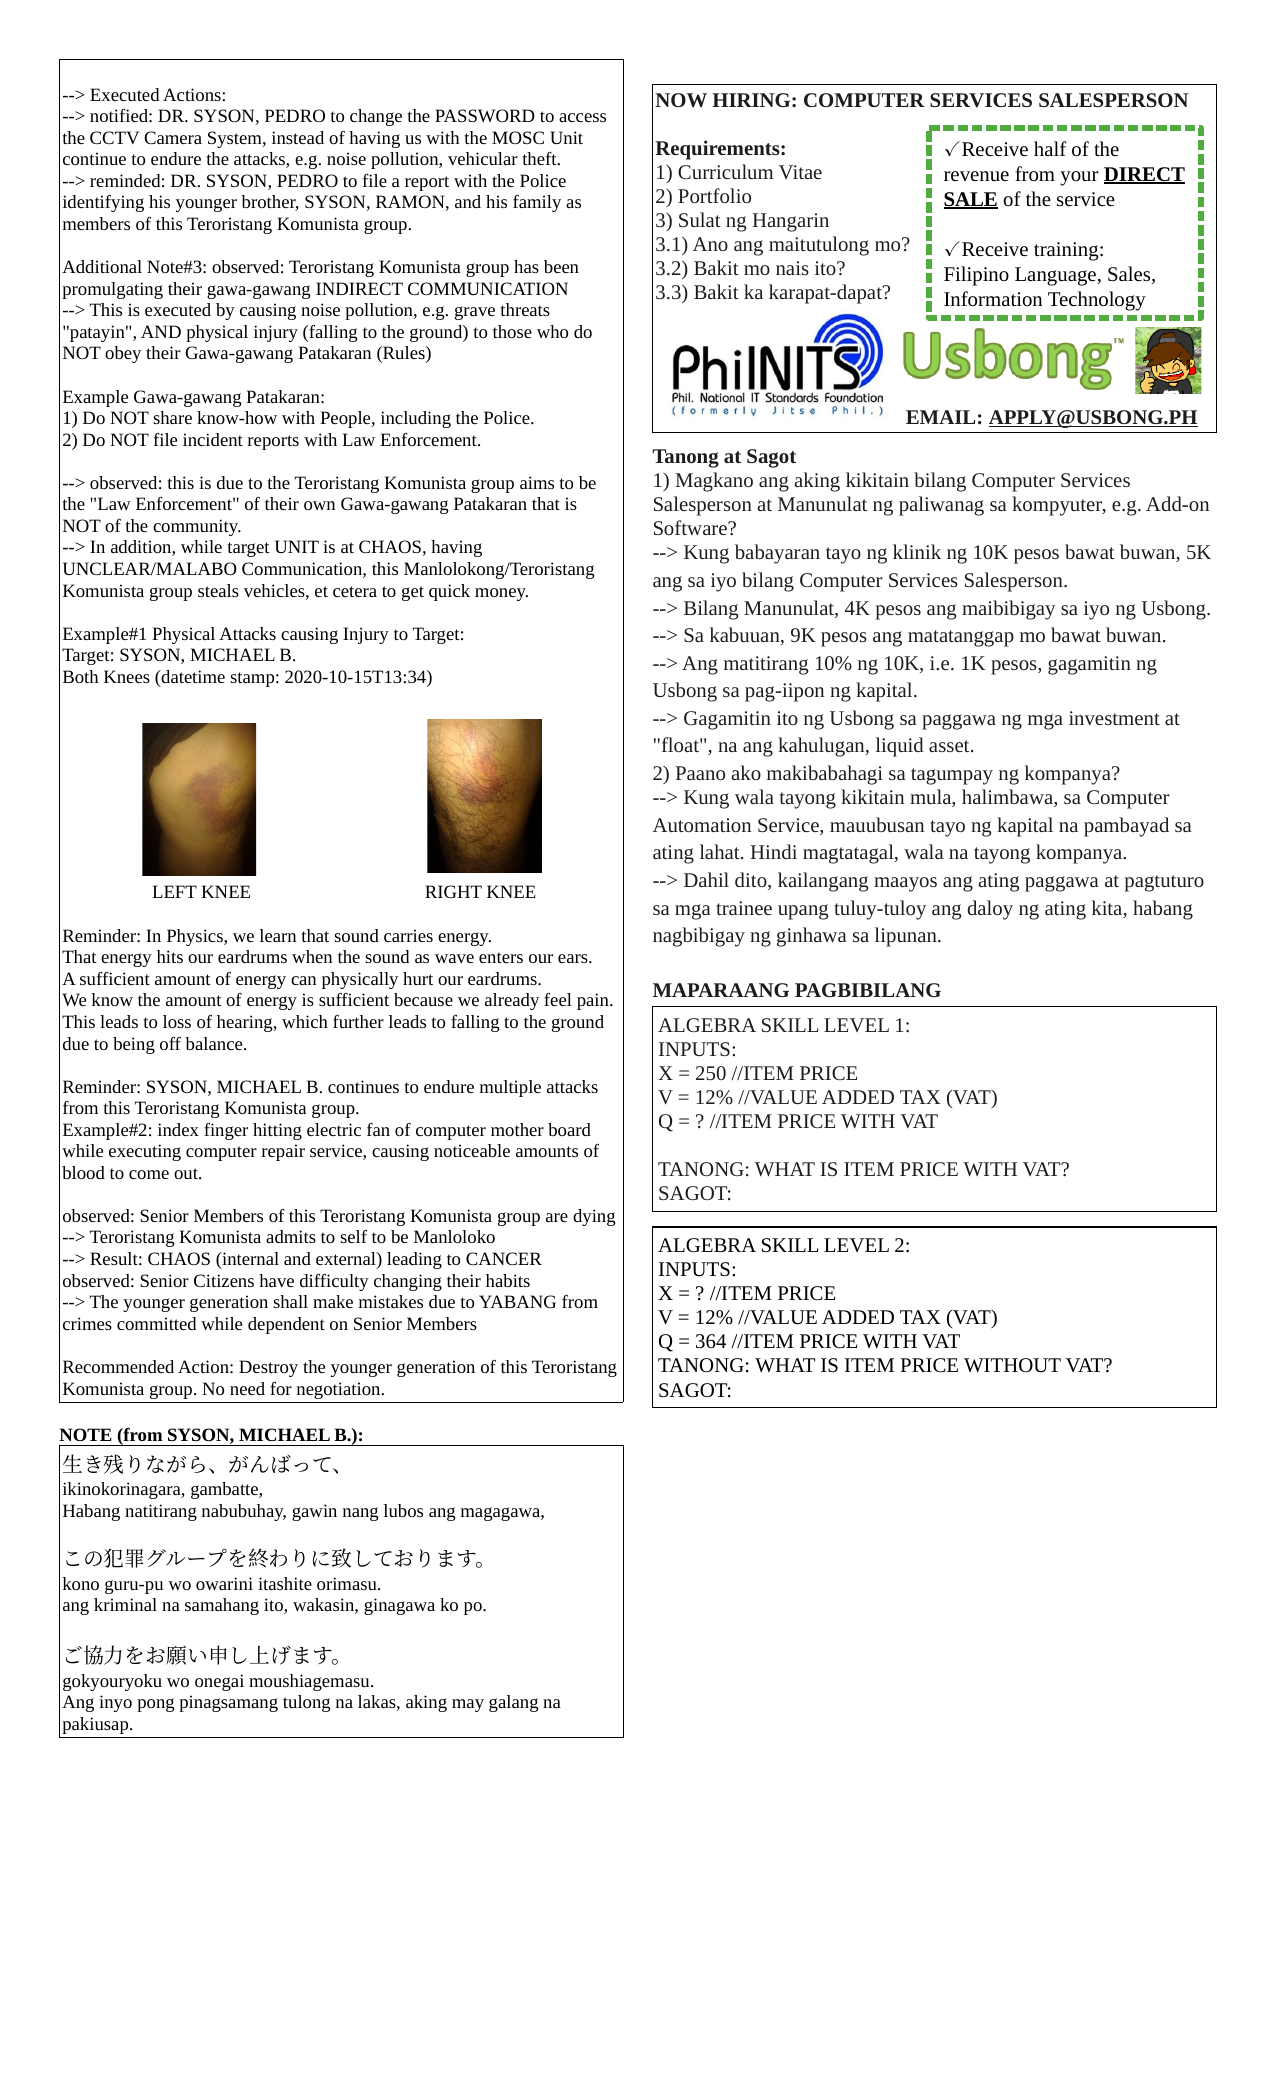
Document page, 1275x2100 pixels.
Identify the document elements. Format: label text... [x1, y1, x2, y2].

table_header --> Executed Actions: --> notified: DR. SYSON, PEDRO to change the PASSWORD to access the CCTV Camera System, instead of having us with the MOSC Unit continue to endure the attacks, e.g. noise pollution, vehicular theft. --> reminded: DR. SYSON, PEDRO to file a report with the Police identifying his younger brother, SYSON, RAMON, and his family as members of this Teroristang Komunista group. Additional Note#3: observed: Teroristang Komunista group has been promulgating their gawa-gawang INDIRECT COMMUNICATION --> This is executed by causing noise pollution, e.g. grave threats "patayin", AND physical injury (falling to the ground) to those who do NOT obey their Gawa-gawang Patakaran (Rules) Example Gawa-gawang Patakaran: 1) Do NOT share know-how with People, including the Police. 2) Do NOT file incident reports with Law Enforcement. --> observed: this is due to the Teroristang Komunista group aims to be the "Law Enforcement" of their own Gawa-gawang Patakaran that is NOT of the community. --> In addition, while target UNIT is at CHAOS, having UNCLEAR/MALABO Communication, this Manlolokong/Teroristang Komunista group steals vehicles, et cetera to get quick money. Example#1 Physical Attacks causing Injury to Target: Target: SYSON, MICHAEL B. Both Knees (datetime stamp: 2020-10-15T13:34) Reminder: In Physics, we learn that sound carries energy. That energy hits our eardrums when the sound as wave enters our ears. A sufficient amount of energy can physically hurt our eardrums. We know the amount of energy is sufficient because we already feel pain. This leads to loss of hearing, which further leads to falling to the ground due to being off balance. Reminder: SYSON, MICHAEL B. continues to endure multiple attacks from this Teroristang Komunista group. Example#2: index finger hitting electric fan of computer mother board while executing computer repair service, causing noticeable amounts of blood to come out. observed: Senior Members of this Teroristang Komunista group are dying --> Teroristang Komunista admits to self to be Manloloko --> Result: CHAOS (internal and external) leading to CANCER observed: Senior Citizens have difficulty changing their habits --> The younger generation shall make mistakes due to YABANG from crimes committed while dependent on Senior Members Recommended Action: Destroy the younger generation of this Teroristang Komunista group. No need for negotiation. [60, 60, 623, 1402]
picture [903, 328, 1124, 390]
picture [665, 310, 890, 419]
picture [142, 723, 257, 876]
table_header ALGEBRA SKILL LEVEL 1: INPUTS: X = 250 //ITEM PRICE V = 12% //VALUE ADDED TAX (VAT) Q = ? //ITEM PRICE WITH VAT TANONG: WHAT IS ITEM PRICE WITH VAT? SAGOT: [653, 1007, 1216, 1211]
text --> Kung babayaran tayo ng klinik ng 10K pesos bawat buwan, 5K ang sa iyo bilang Computer Services Salesperson. --> Bilang Manunulat, 4K pesos ang maibibigay sa iyo ng Usbong. --> Sa kabuuan, 9K pesos ang matatanggap mo bawat buwan. --> Ang matitirang 10% ng 10K, i.e. 1K pesos, gagamitin ng Usbong sa pag-iipon ng kapital. --> Gagamitin ito ng Usbong sa paggawa ng mga investment at "float", na ang kahulugan, liquid asset. [652, 540, 1216, 757]
table_header 生き残りながら、がんばって、 ikinokorinagara, gambatte, Habang natitirang nabubuhay, gawin nang lubos ang magagawa, この犯罪グループを終わりに致しております。 kono guru-pu wo owarini itashite orimasu. ang kriminal na samahang ito, wakasin, ginagawa ko po. ご協力をお願い申し上げます。 gokyouryoku wo onegai moushiagemasu. Ang inyo pong pinagsamang tulong na lakas, aking may galang na pakiusap. [60, 1446, 623, 1737]
picture [427, 719, 542, 873]
table_header RIGHT KNEE [341, 709, 620, 903]
subtitle Tanong at Sagot [652, 444, 1216, 468]
subtitle 2) Paano ako makibabahagi sa tagumpay ng kompanya? [652, 761, 1216, 785]
picture [1135, 327, 1202, 394]
subtitle 1) Magkano ang aking kikitain bilang Computer Services Salesperson at Manunulat ng paliwanag sa kompyuter, e.g. Add-on Software? [652, 468, 1216, 540]
text MAPARAANG PAGBIBILANG [652, 978, 1216, 1002]
table_header LEFT KNEE [62, 709, 341, 903]
table_header NOW HIRING: COMPUTER SERVICES SALESPERSON Requirements: 1) Curriculum Vitae 2) Portfolio 3) Sulat ng Hangarin 3.1) Ano ang maitutulong mo? 3.2) Bakit mo nais ito? 3.3) Bakit ka karapat-dapat? EMAIL: APPLY@USBONG.PH [653, 85, 1216, 432]
table_header ALGEBRA SKILL LEVEL 2: INPUTS: X = ? //ITEM PRICE V = 12% //VALUE ADDED TAX (VAT) Q = 364 //ITEM PRICE WITH VAT TANONG: WHAT IS ITEM PRICE WITHOUT VAT? SAGOT: [653, 1228, 1216, 1407]
text NOTE (from SYSON, MICHAEL B.): [59, 1423, 623, 1445]
text --> Kung wala tayong kikitain mula, halimbawa, sa Computer Automation Service, mauubusan tayo ng kapital na pambayad sa ating lahat. Hindi magtatagal, wala na tayong kompanya. --> Dahil dito, kailangang maayos ang ating paggawa at pagtuturo sa mga trainee upang tuluy-tuloy ang daloy ng ating kita, habang nagbibigay ng ginhawa sa lipunan. [652, 785, 1216, 947]
